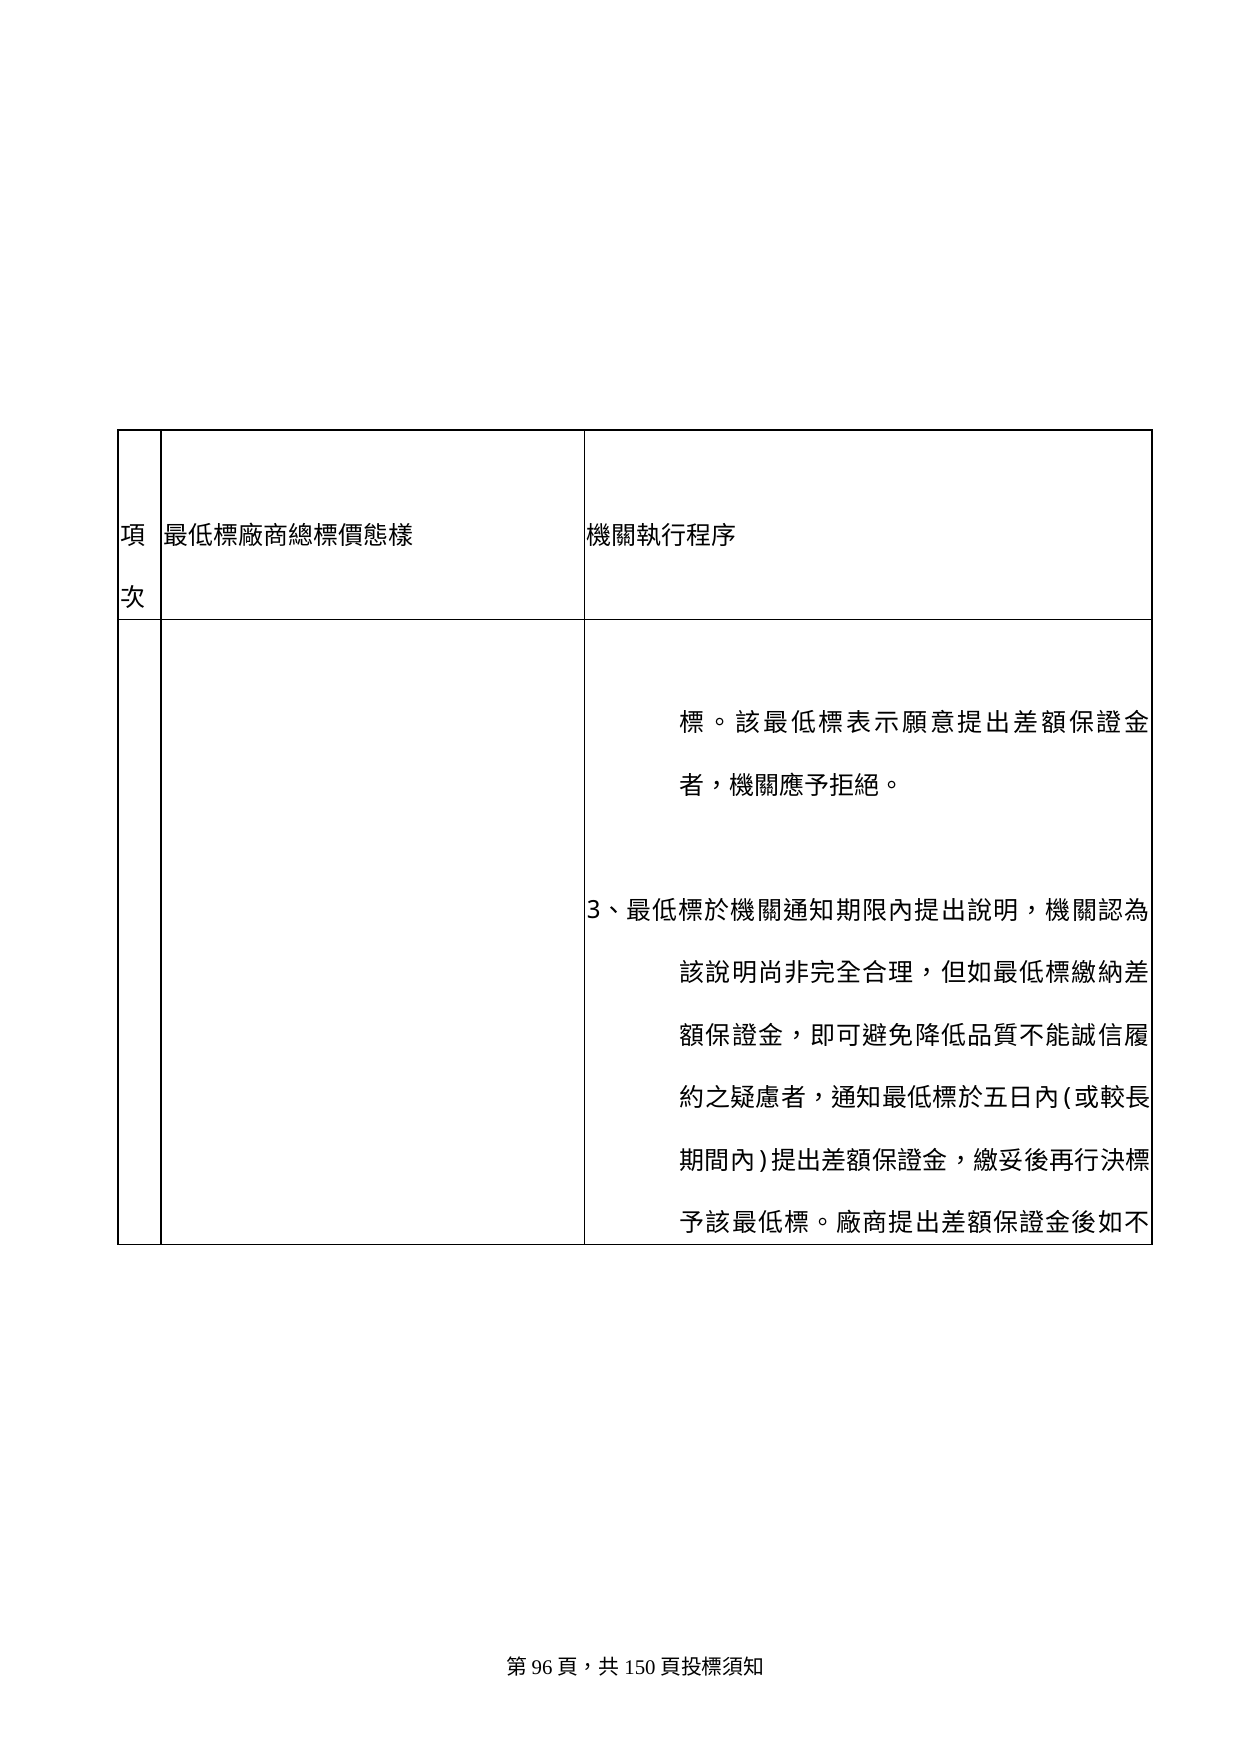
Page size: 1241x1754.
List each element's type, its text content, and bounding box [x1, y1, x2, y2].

table_header 項次 [119, 431, 160, 618]
table_cell [119, 620, 160, 1243]
table_cell [162, 620, 584, 1243]
table_header 最低標廠商總標價態樣 [162, 431, 584, 618]
table_header 機關執行程序 [585, 431, 1151, 618]
table_cell 標。該最低標表示願意提出差額保證金者，機關應予拒絕。 最低標於機關通知期限內提出說明，機關認為該說明尚非完全合理，但如最低標繳納差額保證金，即可避免降低品質不能誠信履約之疑慮者，通知最低標於五日內(或較長期間內)提出差額保證金，繳妥後再行決標予該最低標。廠商提出差額保證金後如不 [585, 620, 1151, 1243]
